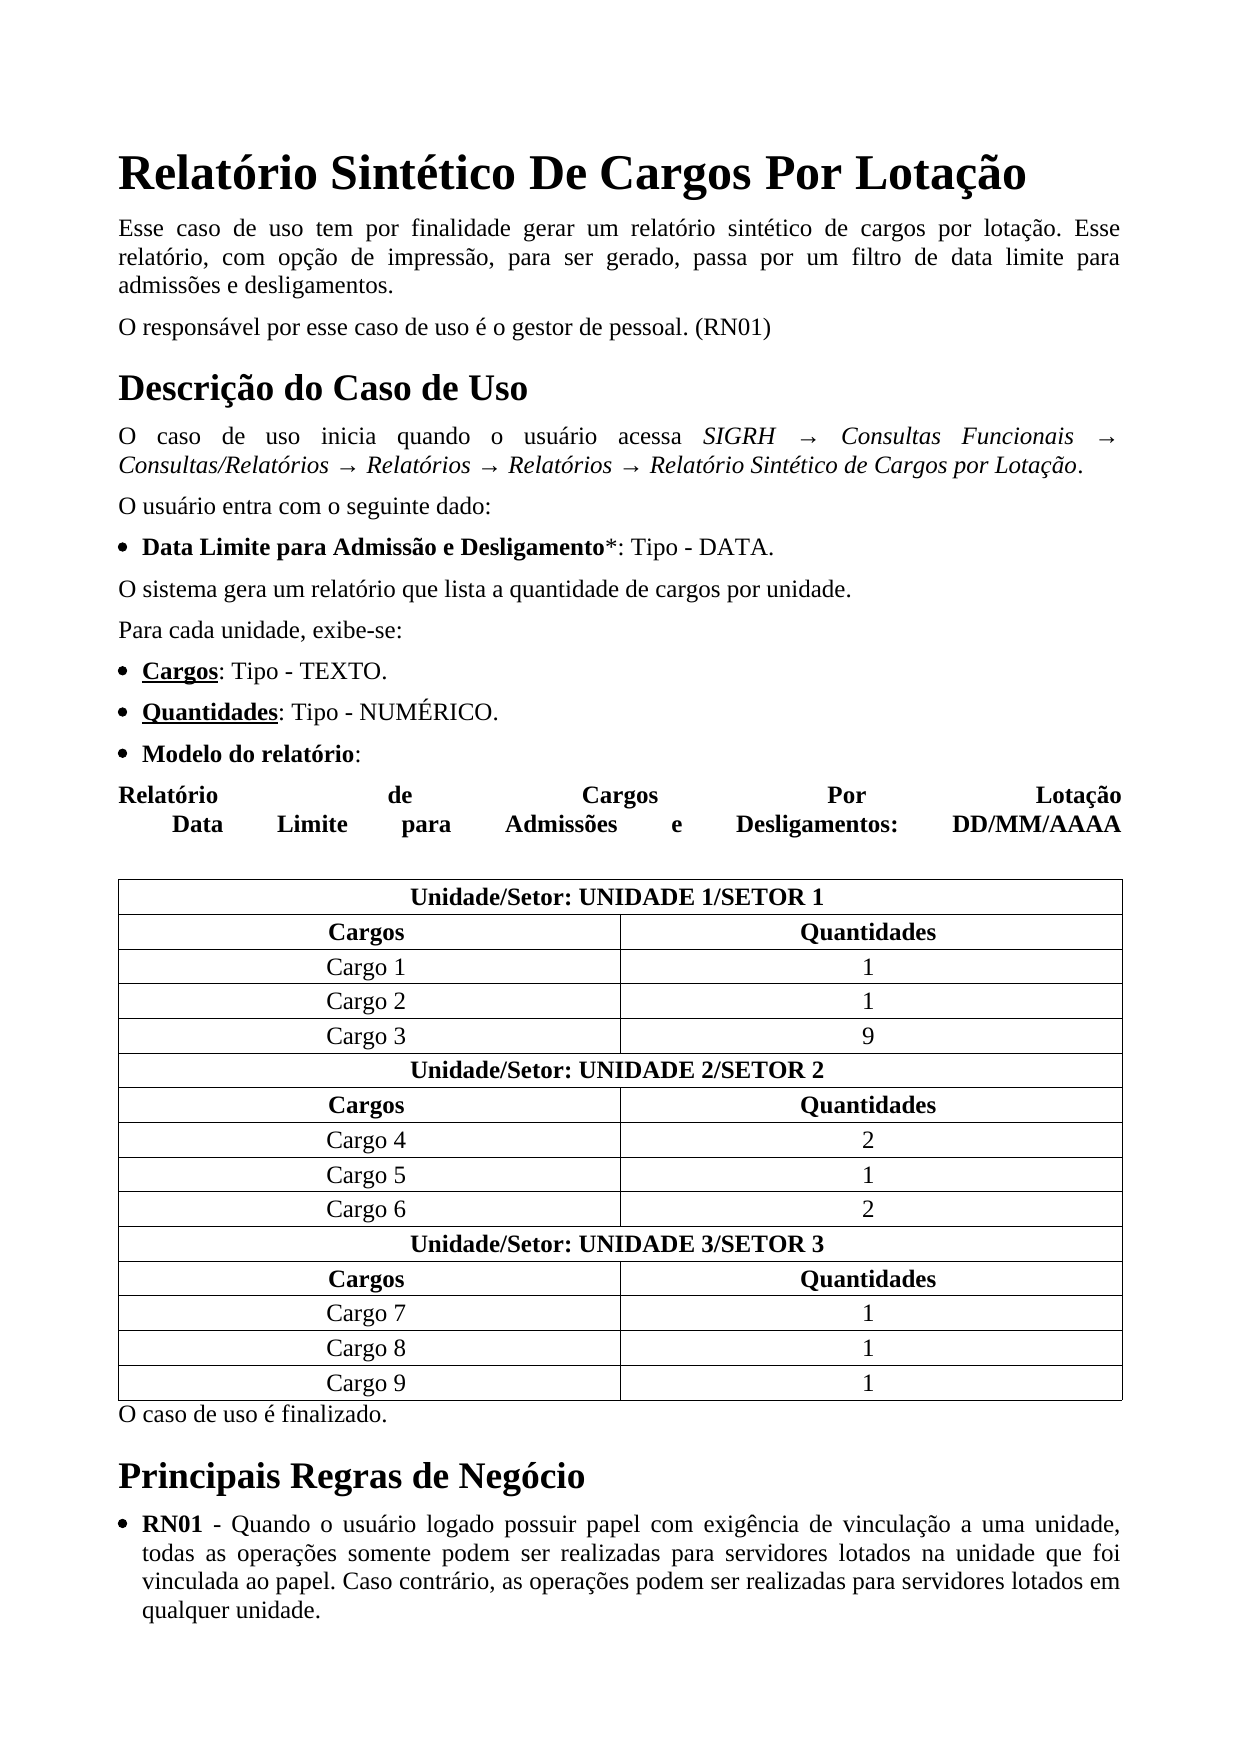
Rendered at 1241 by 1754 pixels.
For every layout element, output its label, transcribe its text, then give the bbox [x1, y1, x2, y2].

list RN01 - Quando o usuário logado possuir papel com exigência de vinculação a uma unidade, todas as operações somente podem ser realizadas para servidores lotados na unidade que foi vinculada ao papel. Caso contrário, as operações podem ser realizadas para servidores lotados em qualquer unidade. [118, 1509, 1122, 1624]
table_cell 2 [621, 1192, 1122, 1226]
table_cell Cargos [119, 1088, 620, 1122]
text O caso de uso inicia quando o usuário acessa SIGRH → Consultas Funcionais → Consultas/Relatórios → Relatórios → Relatórios → Relatório Sintético de Cargos por Lotação. [118, 421, 1122, 479]
table_cell Cargo 4 [119, 1123, 620, 1157]
table_cell Quantidades [621, 1262, 1122, 1295]
table_cell Unidade/Setor: UNIDADE 3/SETOR 3 [119, 1227, 1122, 1261]
table_cell 9 [621, 1019, 1122, 1053]
subtitle Descrição do Caso de Uso [118, 366, 1122, 409]
table_cell 1 [621, 984, 1122, 1018]
list Cargos: Tipo - TEXTO. [118, 656, 1122, 685]
table_cell Cargo 9 [119, 1366, 620, 1399]
text O sistema gera um relatório que lista a quantidade de cargos por unidade. [118, 574, 1122, 602]
table_cell Cargo 3 [119, 1019, 620, 1053]
list Modelo do relatório: [118, 739, 1122, 767]
text Esse caso de uso tem por finalidade gerar um relatório sintético de cargos por lotação. Esse relatório, com opção de impressão, para ser gerado, passa por um filtro de data limite para admissões e desligamentos. [118, 213, 1122, 299]
text O responsável por esse caso de uso é o gestor de pessoal. (RN01) [118, 312, 1122, 341]
list Quantidades: Tipo - NUMÉRICO. [118, 697, 1122, 726]
table_cell Cargo 6 [119, 1192, 620, 1226]
table_cell 2 [621, 1123, 1122, 1157]
table_cell Cargos [119, 915, 620, 948]
table_cell Quantidades [621, 915, 1122, 948]
table_cell Cargo 7 [119, 1296, 620, 1330]
table_cell Cargo 5 [119, 1158, 620, 1191]
table_cell Quantidades [621, 1088, 1122, 1122]
table_cell 1 [621, 1331, 1122, 1365]
table_cell Cargo 8 [119, 1331, 620, 1365]
table_cell 1 [621, 1366, 1122, 1399]
table_cell 1 [621, 1158, 1122, 1191]
table_cell Cargo 2 [119, 984, 620, 1018]
text Relatório de Cargos Por Lotação Data Limite para Admissões e Desligamentos: DD/MM/AAAA [118, 780, 1122, 867]
table_cell 1 [621, 950, 1122, 983]
table_cell Cargos [119, 1262, 620, 1295]
text Para cada unidade, exibe-se: [118, 615, 1122, 644]
table_cell Unidade/Setor: UNIDADE 2/SETOR 2 [119, 1054, 1122, 1087]
list Data Limite para Admissão e Desligamento*: Tipo - DATA. [118, 532, 1122, 561]
table_header Unidade/Setor: UNIDADE 1/SETOR 1 [119, 880, 1122, 914]
subtitle Principais Regras de Negócio [118, 1453, 1122, 1496]
subtitle Relatório Sintético De Cargos Por Lotação [118, 143, 1122, 201]
table_cell 1 [621, 1296, 1122, 1330]
text O caso de uso é finalizado. [118, 1401, 1122, 1428]
text O usuário entra com o seguinte dado: [118, 491, 1122, 520]
table_cell Cargo 1 [119, 950, 620, 983]
